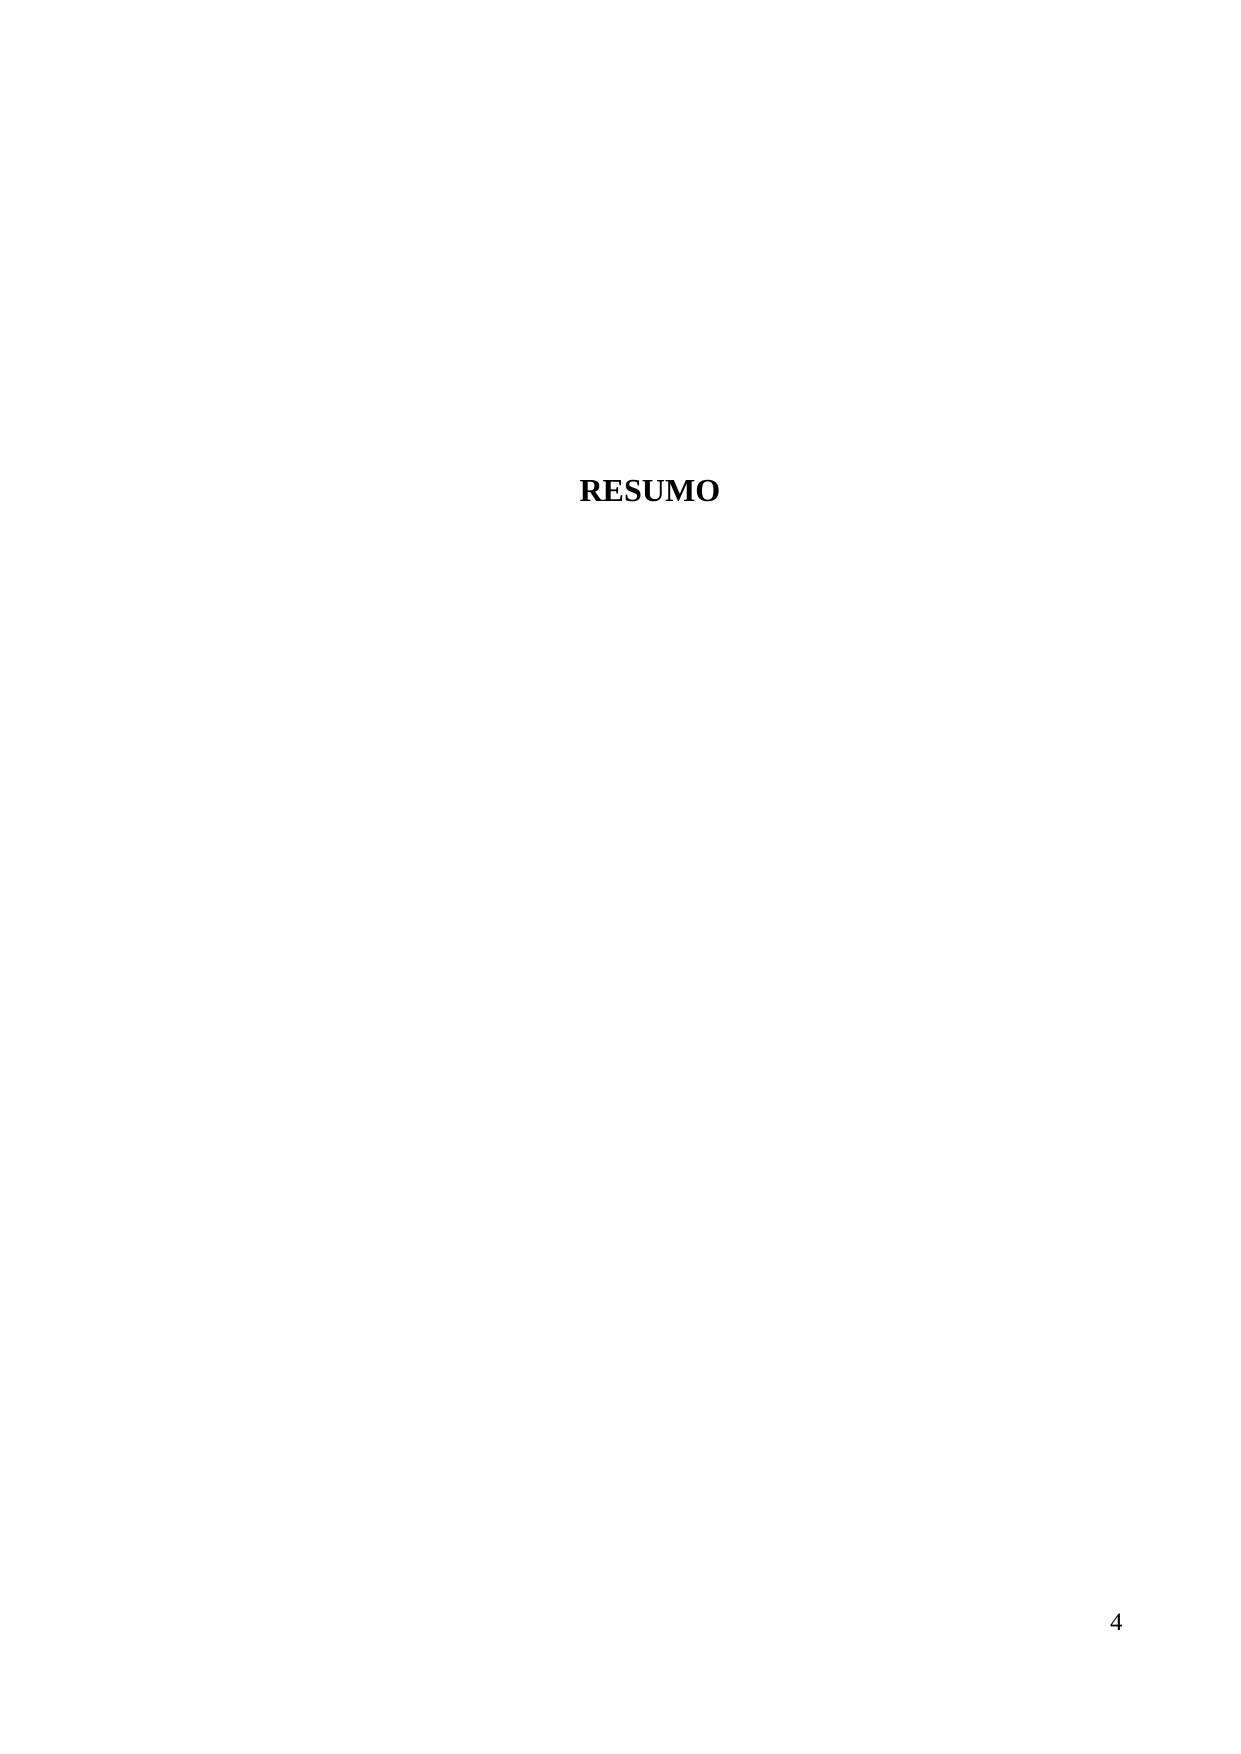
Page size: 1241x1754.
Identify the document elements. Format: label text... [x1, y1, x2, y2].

subtitle Resumo [177, 472, 1122, 508]
